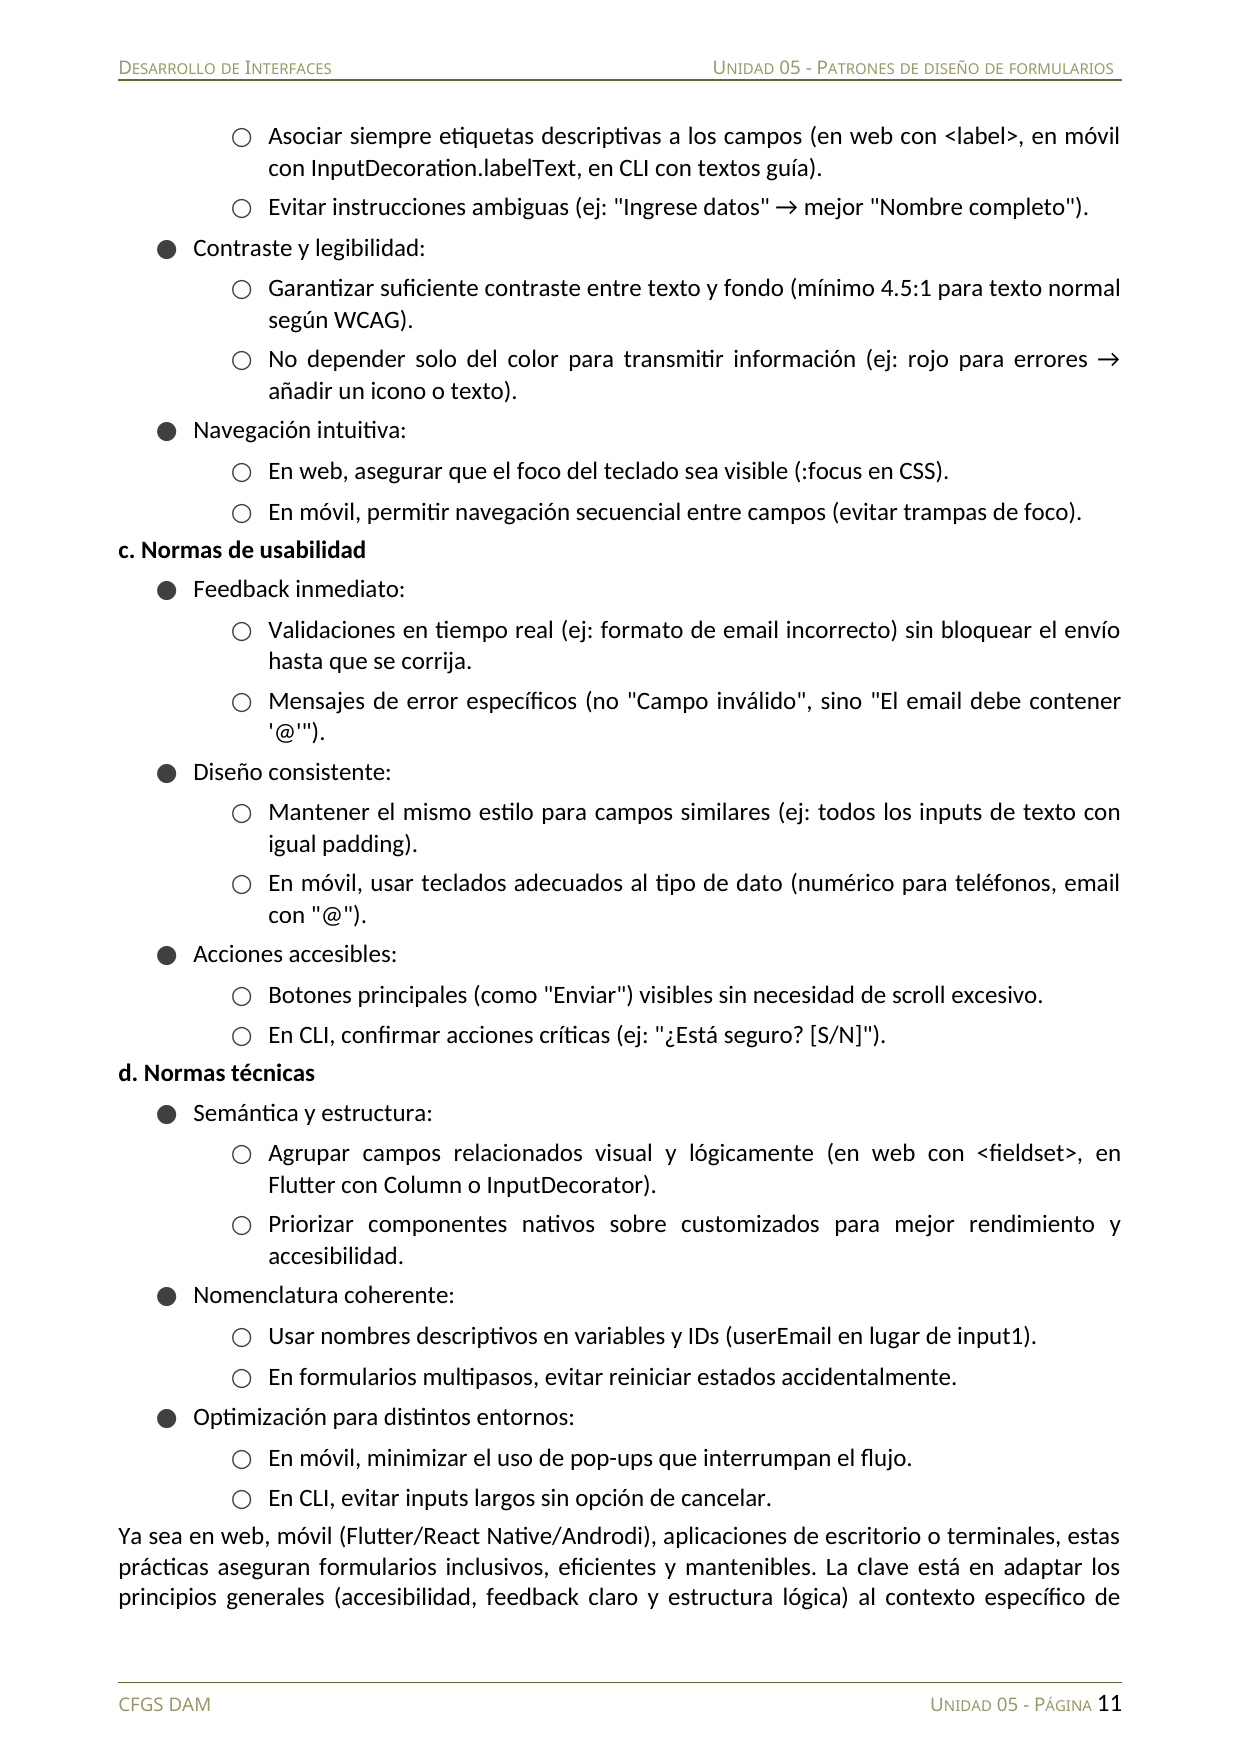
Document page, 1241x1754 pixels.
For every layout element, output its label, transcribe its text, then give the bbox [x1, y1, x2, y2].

list Acciones accesibles: [156, 936, 1122, 970]
list En web, asegurar que el foco del teclado sea visible (:focus en CSS). [231, 453, 1122, 487]
list En CLI, evitar inputs largos sin opción de cancelar. [231, 1480, 1122, 1514]
list Contraste y legibilidad: [156, 229, 1122, 264]
list Optimización para distintos entornos: [156, 1399, 1122, 1433]
list En móvil, permitir navegación secuencial entre campos (evitar trampas de foco). [231, 493, 1122, 527]
text d. Normas técnicas [118, 1057, 1122, 1088]
list Priorizar componentes nativos sobre customizados para mejor rendimiento y accesibilidad. [231, 1206, 1122, 1271]
list Navegación intuitiva: [156, 412, 1122, 446]
list Botones principales (como "Enviar") visibles sin necesidad de scroll excesivo. [231, 976, 1122, 1011]
list No depender solo del color para transmitir información (ej: rojo para errores → añadir un icono o texto). [231, 341, 1122, 406]
text Ya sea en web, móvil (Flutter/React Native/Androdi), aplicaciones de escritorio o terminales, estas prácticas aseguran formularios inclusivos, eficientes y mantenibles. La clave está en adaptar los principios generales (accesibilidad, feedback claro y estructura lógica) al contexto específico de [118, 1520, 1122, 1612]
list Evitar instrucciones ambiguas (ej: "Ingrese datos" → mejor "Nombre completo"). [231, 189, 1122, 223]
list En CLI, confirmar acciones críticas (ej: "¿Está seguro? [S/N]"). [231, 1017, 1122, 1051]
list Mensajes de error específicos (no "Campo inválido", sino "El email debe contener '@'"). [231, 682, 1122, 747]
list Feedback inmediato: [156, 571, 1122, 605]
list Semántica y estructura: [156, 1094, 1122, 1128]
list En formularios multipasos, evitar reiniciar estados accidentalmente. [231, 1358, 1122, 1392]
list En móvil, minimizar el uso de pop-ups que interrumpan el flujo. [231, 1439, 1122, 1473]
list Asociar siempre etiquetas descriptivas a los campos (en web con <label>, en móvil con InputDecoration.labelText, en CLI con textos guía). [231, 118, 1122, 183]
list Mantener el mismo estilo para campos similares (ej: todos los inputs de texto con igual padding). [231, 794, 1122, 858]
list En móvil, usar teclados adecuados al tipo de dato (numérico para teléfonos, email con "@"). [231, 865, 1122, 929]
list Diseño consistente: [156, 753, 1122, 787]
list Garantizar suficiente contraste entre texto y fondo (mínimo 4.5:1 para texto normal según WCAG). [231, 270, 1122, 335]
text c. Normas de usabilidad [118, 534, 1122, 564]
list Nomenclatura coherente: [156, 1277, 1122, 1311]
list Usar nombres descriptivos en variables y IDs (userEmail en lugar de input1). [231, 1318, 1122, 1352]
list Validaciones en tiempo real (ej: formato de email incorrecto) sin bloquear el envío hasta que se corrija. [231, 611, 1122, 676]
list Agrupar campos relacionados visual y lógicamente (en web con <fieldset>, en Flutter con Column o InputDecorator). [231, 1135, 1122, 1199]
